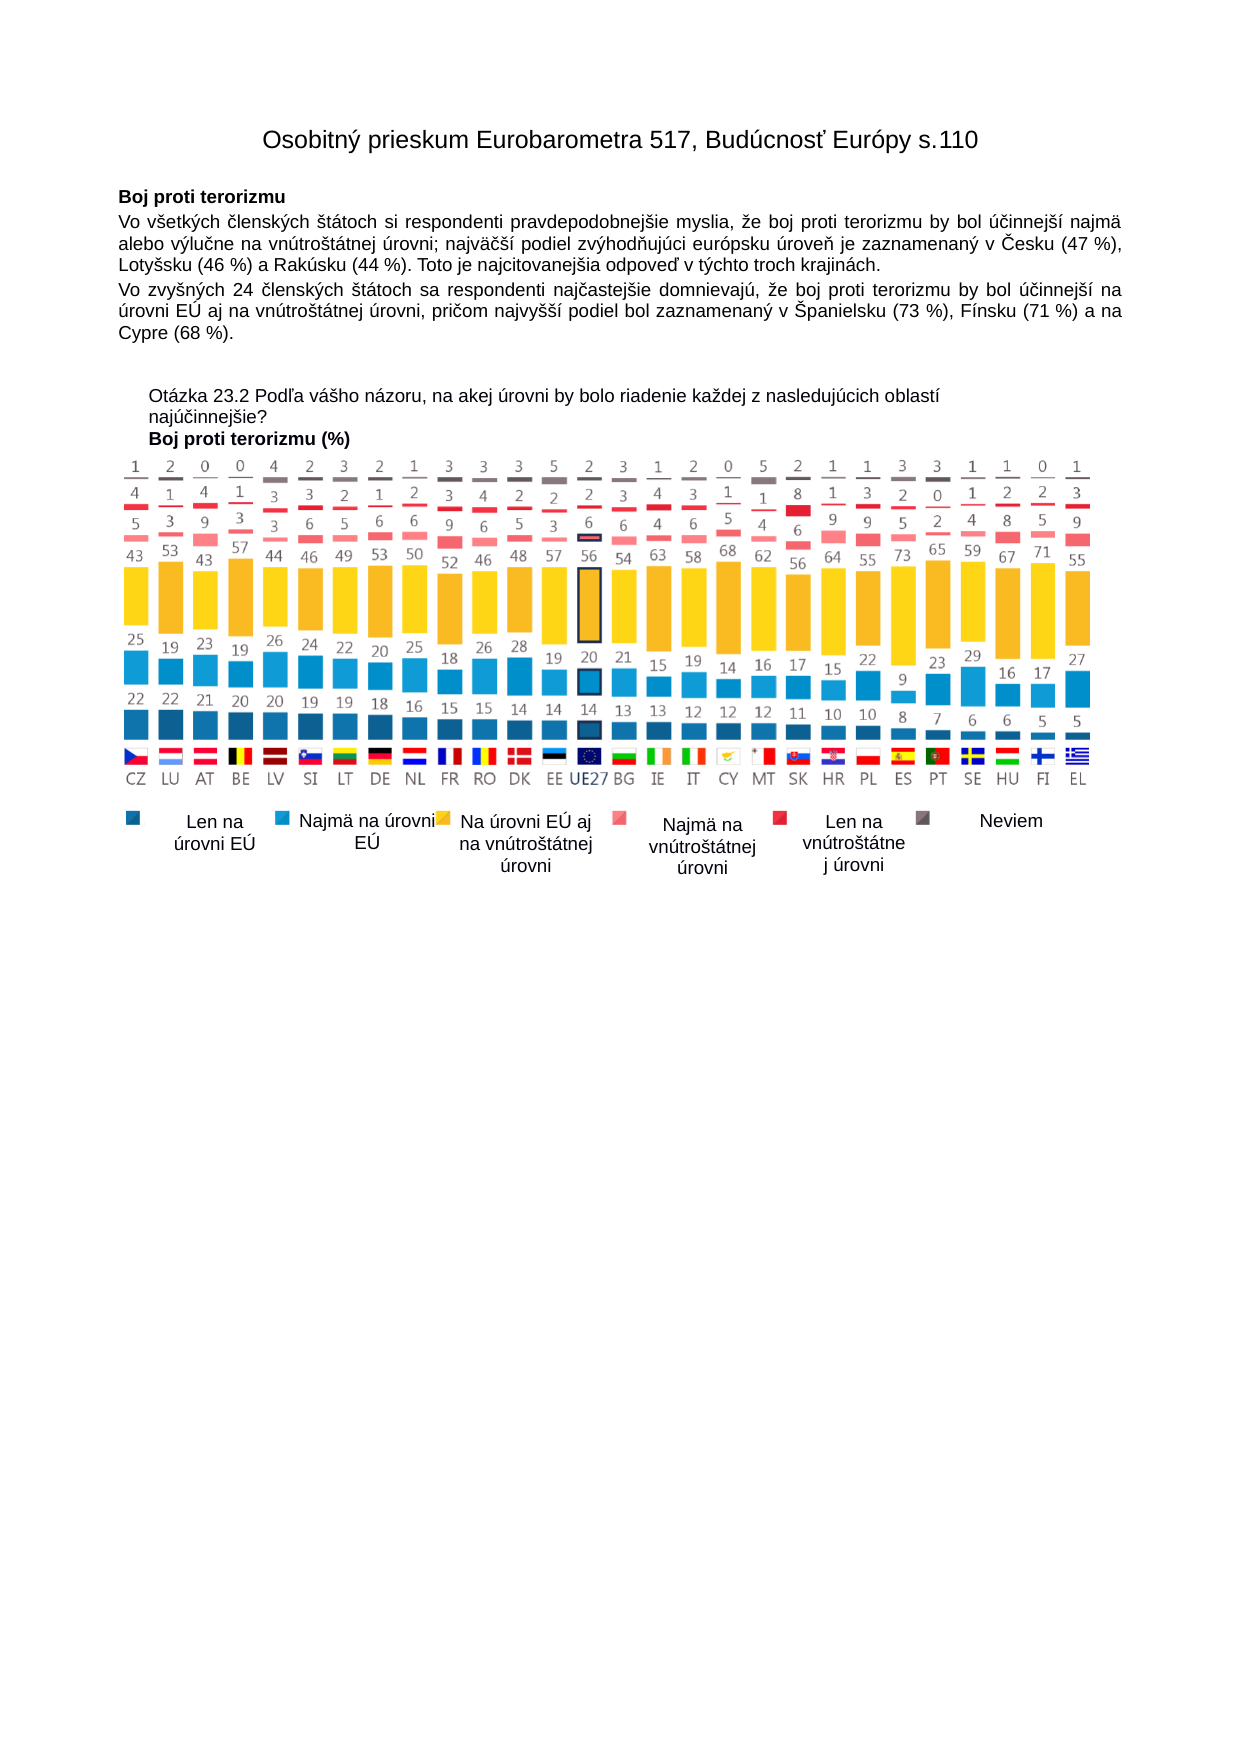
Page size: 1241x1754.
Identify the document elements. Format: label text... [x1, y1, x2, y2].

text Vo všetkých členských štátoch si respondenti pravdepodobnejšie myslia, že boj proti terorizmu by bol účinnejší najmä alebo výlučne na vnútroštátnej úrovni; najväčší podiel zvýhodňujúci európsku úroveň je zaznamenaný v Česku (47 %), Lotyšsku (46 %) a Rakúsku (44 %). Toto je najcitovanejšia odpoveď v týchto troch krajinách. [118, 211, 1122, 276]
text Vo zvyšných 24 členských štátoch sa respondenti najčastejšie domnievajú, že boj proti terorizmu by bol účinnejší na úrovni EÚ aj na vnútroštátnej úrovni, pričom najvyšší podiel bol zaznamenaný v Španielsku (73 %), Fínsku (71 %) a na Cypre (68 %). [118, 279, 1122, 343]
picture [118, 795, 931, 846]
text Boj proti terorizmu [118, 186, 1122, 208]
picture [118, 453, 1097, 792]
